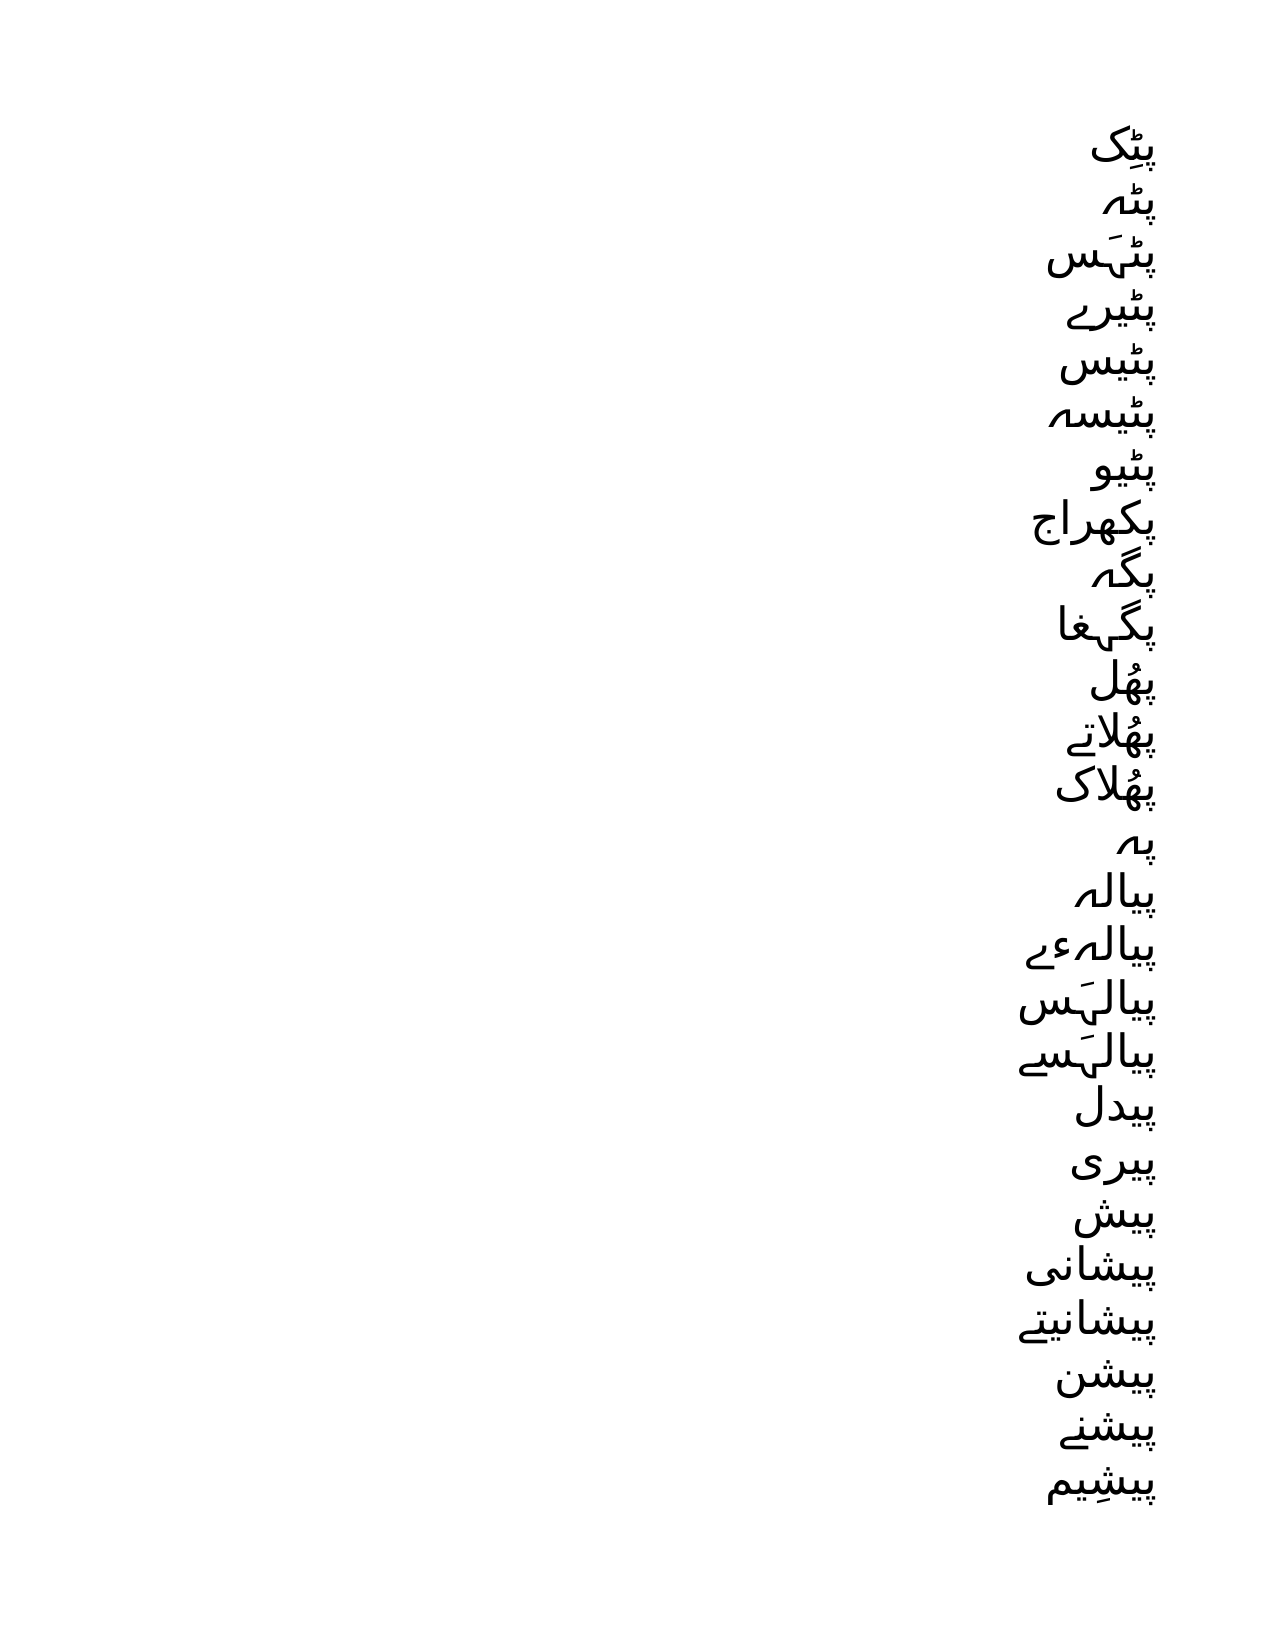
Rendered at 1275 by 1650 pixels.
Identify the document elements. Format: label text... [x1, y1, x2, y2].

text پھُلاتے [118, 705, 1157, 758]
text پٹیو [118, 438, 1157, 491]
text پھُل [118, 651, 1157, 705]
text پٹیس [118, 331, 1157, 385]
text پٹہ​َس [118, 225, 1157, 278]
text پٹہ [118, 171, 1157, 225]
text پٹیسہ [118, 385, 1157, 438]
text پیشانی [118, 1238, 1157, 1291]
text پیشِیم [118, 1451, 1157, 1505]
text پیالہ [118, 865, 1157, 918]
text پکھراج [118, 491, 1157, 545]
text پھُلاک [118, 758, 1157, 811]
text پیدل [118, 1078, 1157, 1131]
text پیالہ​ءے [118, 918, 1157, 971]
text پٹیرے [118, 278, 1157, 331]
text پگہ​غا [118, 598, 1157, 651]
text پیش [118, 1185, 1157, 1238]
text پگہ [118, 545, 1157, 598]
text پیشنے [118, 1398, 1157, 1451]
text پیشن [118, 1345, 1157, 1398]
text پہ [118, 811, 1157, 865]
text پیشانی​تے [118, 1291, 1157, 1345]
text پٹِک [118, 118, 1157, 171]
text پیالہ​َس [118, 971, 1157, 1025]
text پیری [118, 1131, 1157, 1185]
text پیالہ​َسے [118, 1025, 1157, 1078]
